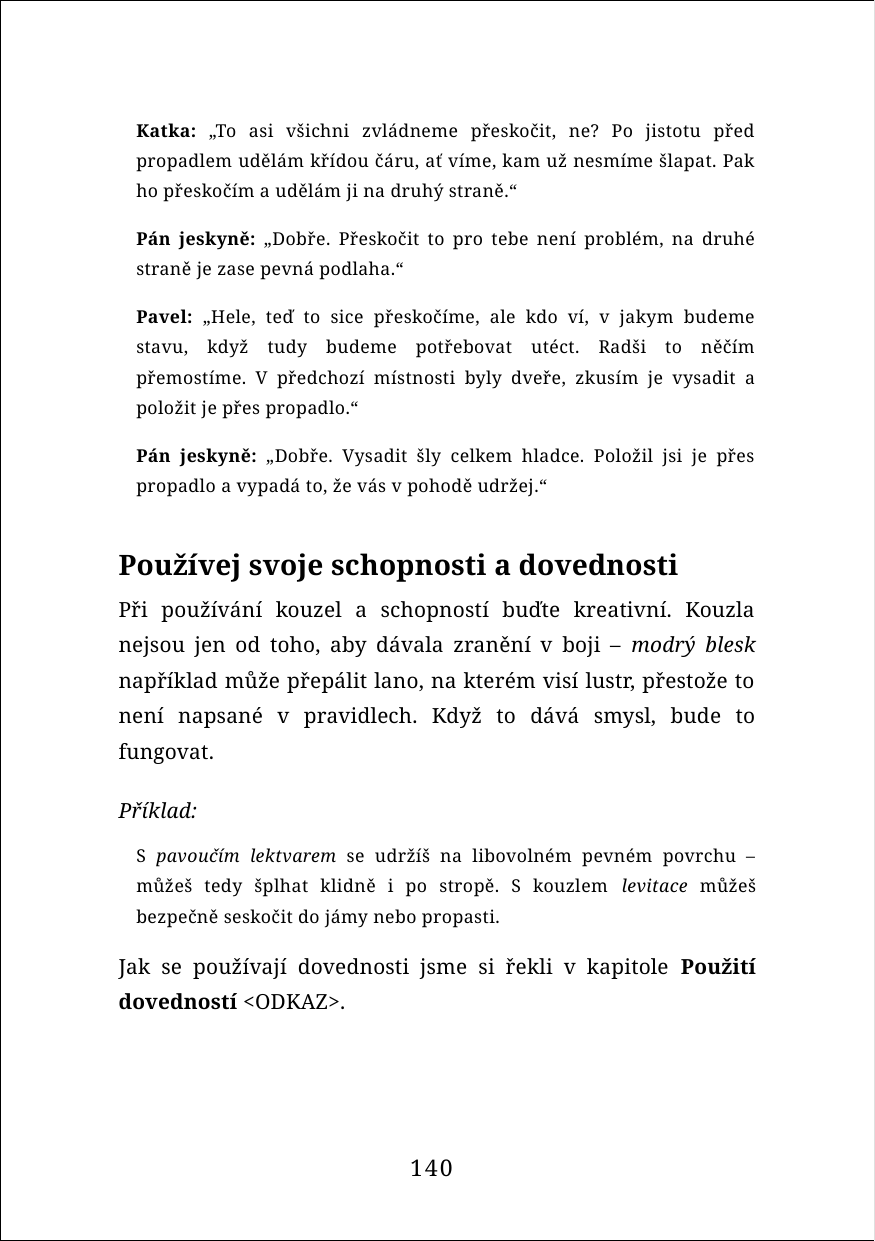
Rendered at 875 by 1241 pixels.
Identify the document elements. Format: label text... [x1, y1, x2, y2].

text Katka: „To asi všichni zvládneme přeskočit, ne? Po jistotu před propadlem udělám křídou čáru, ať víme, kam už nesmíme šlapat. Pak ho přeskočím a udělám ji na druhý straně.“ [136, 118, 756, 203]
text Příklad: [118, 796, 756, 825]
text Při používání kouzel a schopností buďte kreativní. Kouzla nejsou jen od toho, aby dávala zranění v boji – modrý blesk například může přepálit lano, na kterém visí lustr, přestože to není napsané v pravidlech. Když to dává smysl, bude to fungovat. [118, 595, 756, 766]
text Pán jeskyně: „Dobře. Vysadit šly celkem hladce. Položil jsi je přes propadlo a vypadá to, že vás v pohodě udržej.“ [136, 443, 756, 498]
text Pán jeskyně: „Dobře. Přeskočit to pro tebe není problém, na druhé straně je zase pevná podlaha.“ [136, 227, 756, 281]
text S pavoučím lektvarem se udržíš na libovolném pevném povrchu – můžeš tedy šplhat klidně i po stropě. S kouzlem levitace můžeš bezpečně seskočit do jámy nebo propasti. [136, 844, 756, 928]
text Pavel: „Hele, teď to sice přeskočíme, ale kdo ví, v jakym budeme stavu, když tudy budeme potřebovat utéct. Radši to něčím přemostíme. V předchozí místnosti byly dveře, zkusím je vysadit a položit je přes propadlo.“ [136, 305, 756, 419]
text Jak se používají dovednosti jsme si řekli v kapitole Použití dovedností <ODKAZ>. [118, 952, 756, 1016]
subtitle Používej svoje schopnosti a dovednosti [118, 545, 756, 583]
